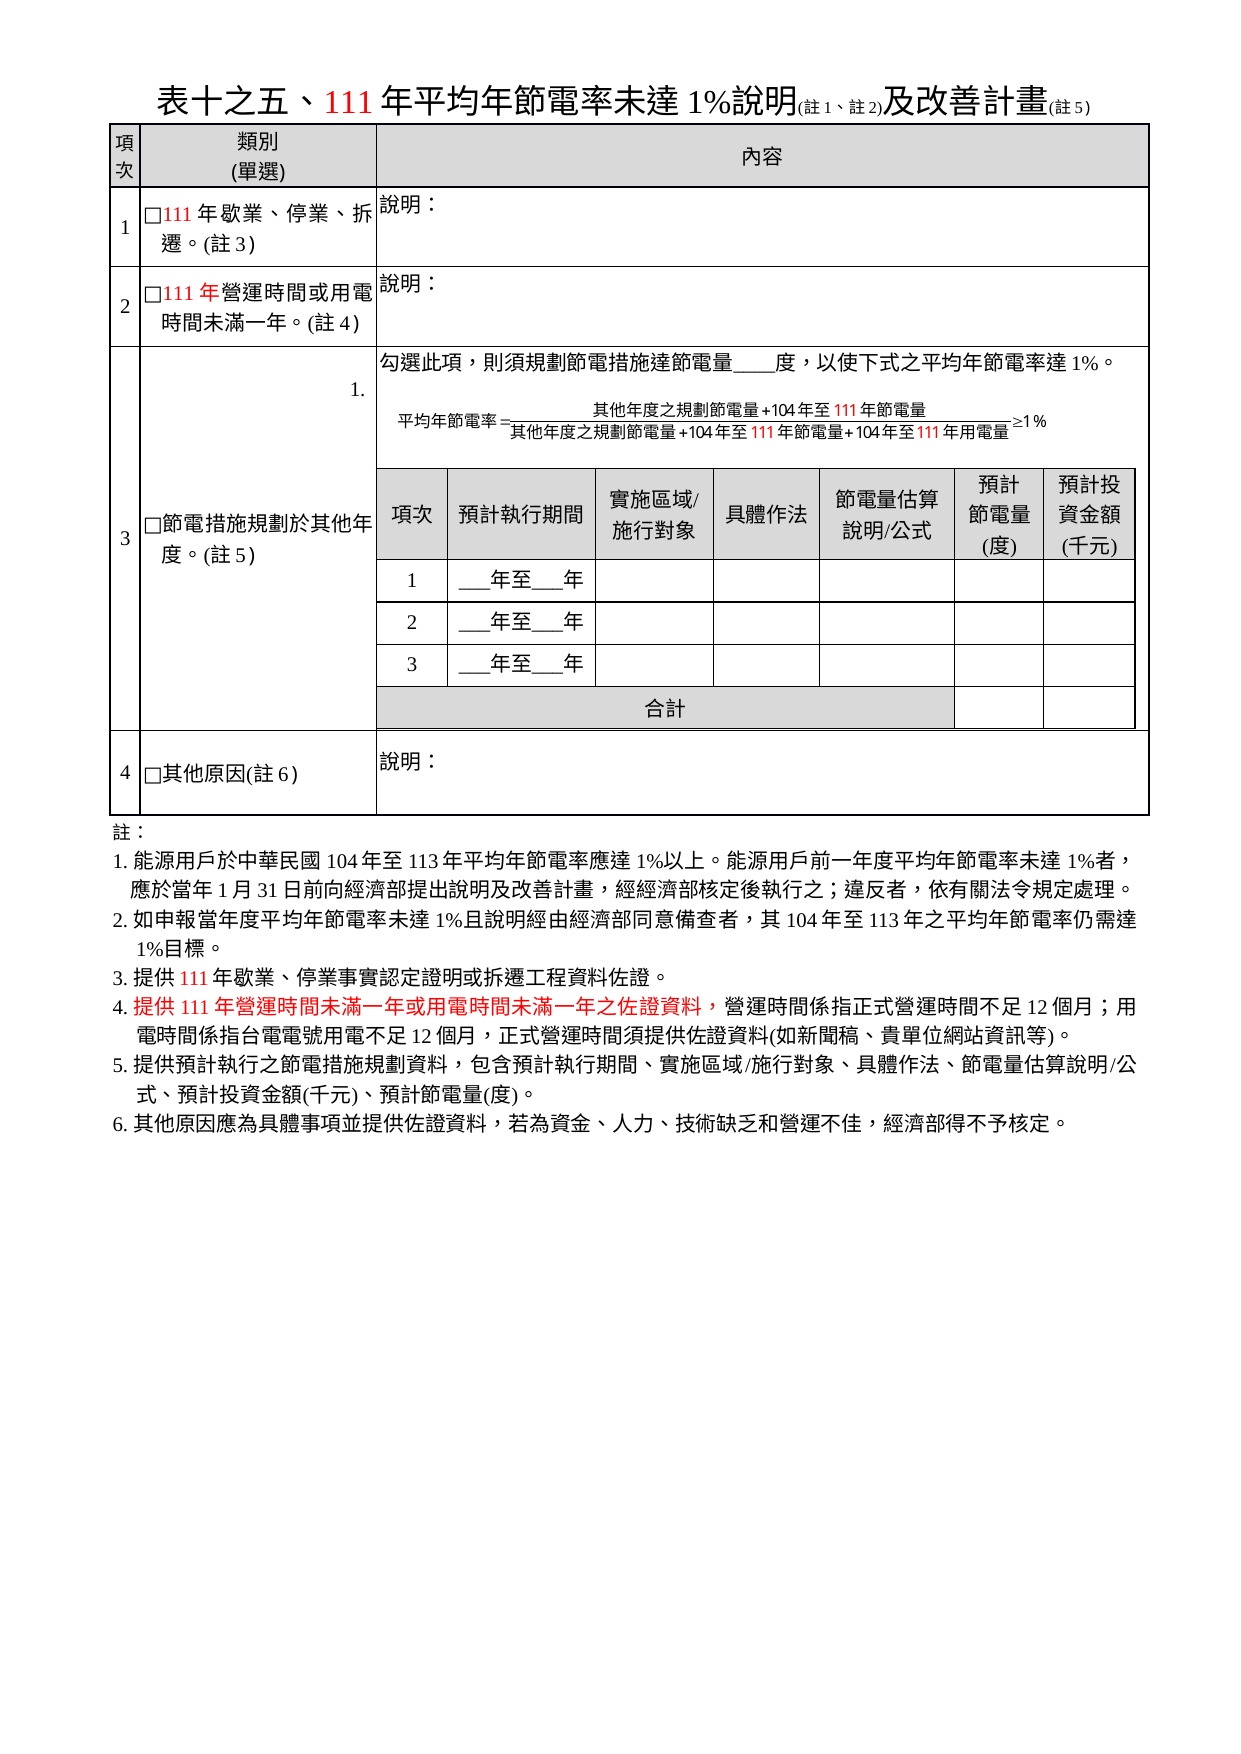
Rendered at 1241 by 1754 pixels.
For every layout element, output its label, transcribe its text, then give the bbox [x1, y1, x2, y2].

table_cell 勾選此項，則須規劃節電措施達節電量____度，以使下式之平均年節電率達1%。 [377, 347, 1148, 729]
list 提供111年歇業、停業事實認定證明或拆遷工程資料佐證。 [112, 962, 1137, 991]
table_cell ___年至___年 [448, 560, 595, 601]
table_cell [820, 645, 954, 686]
table_cell 2 [377, 603, 447, 644]
table_header 項次 [111, 125, 139, 186]
table_cell □其他原因(註6) [141, 731, 376, 814]
table_cell 1 [111, 188, 139, 266]
table_header 預計 節電量(度) [955, 469, 1043, 559]
table_cell [714, 603, 819, 644]
table_header 類別 (單選) [141, 125, 376, 186]
list 能源用戶於中華民國104年至113年平均年節電率應達1%以上。能源用戶前一年度平均年節電率未達1%者，應於當年1月31日前向經濟部提出說明及改善計畫，經經濟部核定後執行之；違反者，依有關法令規定處理。 [112, 845, 1137, 904]
table_header 預計執行期間 [448, 469, 595, 559]
list 提供預計執行之節電措施規劃資料，包含預計執行期間、實施區域/施行對象、具體作法、節電量估算說明/公式、預計投資金額(千元)、預計節電量(度)。 [112, 1049, 1137, 1108]
table_cell 1 [377, 560, 447, 601]
table_cell □111年營運時間或用電時間未滿一年。(註4) [141, 267, 376, 346]
table_header 預計投資金額 (千元) [1044, 469, 1134, 559]
table_cell ___年至___年 [448, 645, 595, 686]
table_cell [955, 603, 1043, 644]
table_cell [596, 603, 713, 644]
table_cell [955, 645, 1043, 686]
list 如申報當年度平均年節電率未達1%且說明經由經濟部同意備查者，其104年至113年之平均年節電率仍需達1%目標。 [112, 904, 1137, 962]
table_cell [1044, 645, 1134, 686]
table_cell [1044, 687, 1134, 728]
table_cell 4 [111, 731, 139, 814]
table_cell [955, 560, 1043, 601]
table_header 節電量估算說明/公式 [820, 469, 954, 559]
table_cell 合計 [377, 687, 954, 728]
text 表十之五、111年平均年節電率未達1%說明(註1、註2)及改善計畫(註5) [112, 75, 1137, 123]
list 提供111年營運時間未滿一年或用電時間未滿一年之佐證資料，營運時間係指正式營運時間不足12個月；用電時間係指台電電號用電不足12個月，正式營運時間須提供佐證資料(如新聞稿、貴單位網站資訊等)。 [112, 991, 1137, 1049]
table_cell □111年歇業、停業、拆遷。(註3) [141, 188, 376, 266]
table_cell □節電措施規劃於其他年度。(註5) [141, 347, 376, 729]
table_cell 說明： [377, 188, 1148, 266]
table_header 實施區域/施行對象 [596, 469, 713, 559]
table_cell 3 [111, 347, 139, 729]
table_cell [1044, 560, 1134, 601]
table_cell [820, 560, 954, 601]
table_header 具體作法 [714, 469, 819, 559]
list 其他原因應為具體事項並提供佐證資料，若為資金、人力、技術缺乏和營運不佳，經濟部得不予核定。 [112, 1108, 1137, 1137]
table_cell [955, 687, 1043, 728]
table_header 內容 [377, 125, 1148, 186]
table_header 項次 [377, 469, 447, 559]
table_cell [596, 645, 713, 686]
text 註： [112, 816, 1137, 845]
table_cell [596, 560, 713, 601]
table_cell 說明： [377, 731, 1148, 814]
table_cell [820, 603, 954, 644]
table_cell 說明： [377, 267, 1148, 346]
table_cell ___年至___年 [448, 603, 595, 644]
table_cell [714, 560, 819, 601]
table_cell [1044, 603, 1134, 644]
table_cell 2 [111, 267, 139, 346]
table_cell [714, 645, 819, 686]
table_cell 3 [377, 645, 447, 686]
